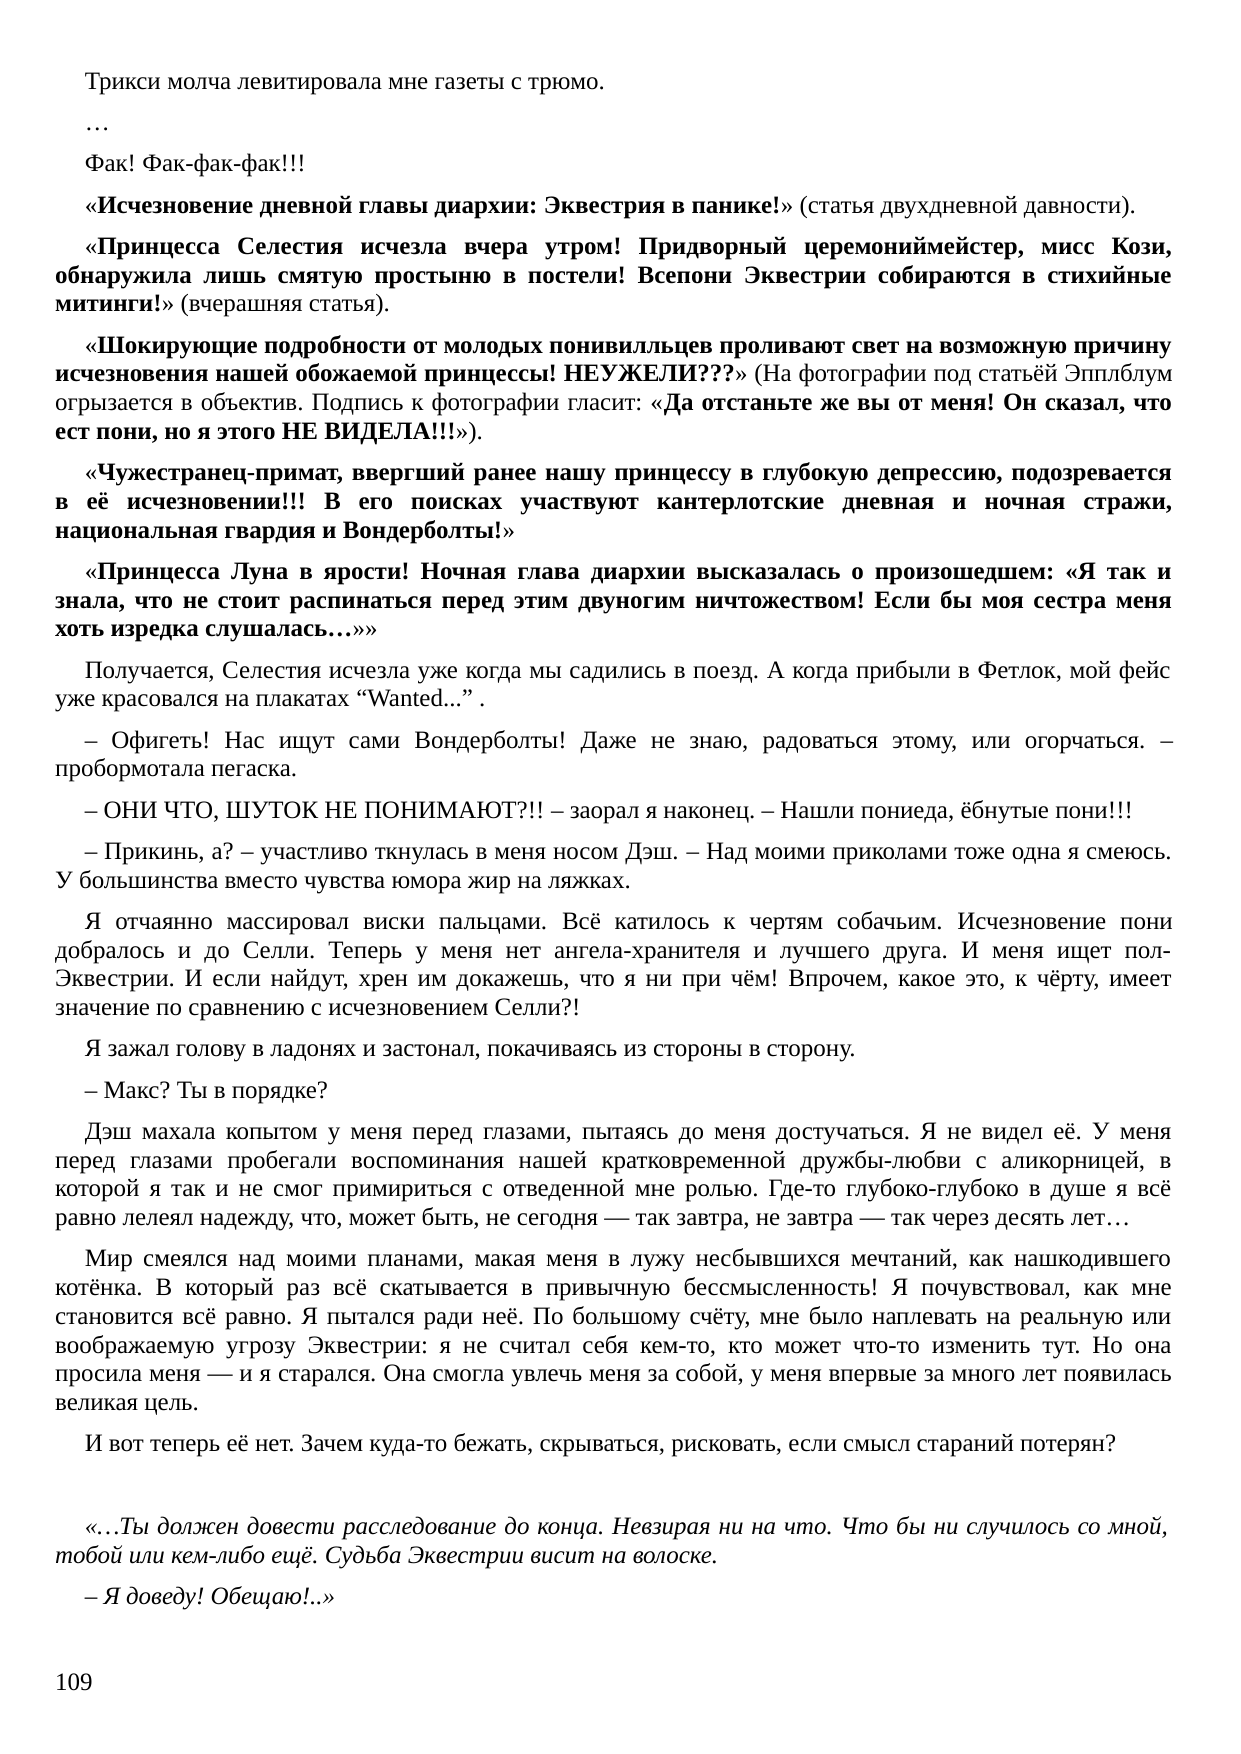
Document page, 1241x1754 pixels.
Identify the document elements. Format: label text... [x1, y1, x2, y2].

text – Офигеть! Нас ищут сами Вондерболты! Даже не знаю, радоваться этому, или огорчаться. – пробормотала пегаска. [55, 725, 1173, 782]
text Я отчаянно массировал виски пальцами. Всё катилось к чертям собачьим. Исчезновение пони добралось и до Селли. Теперь у меня нет ангела-хранителя и лучшего друга. И меня ищет пол-Эквестрии. И если найдут, хрен им докажешь, что я ни при чём! Впрочем, какое это, к чёрту, имеет значение по сравнению с исчезновением Селли?! [55, 906, 1173, 1021]
text «Исчезновение дневной главы диархии: Эквестрия в панике!» (статья двухдневной давности). [55, 190, 1173, 218]
text «…Ты должен довести расследование до конца. Невзирая ни на что. Что бы ни случилось со мной, тобой или кем-либо ещё. Судьба Эквестрии висит на волоске. [55, 1511, 1173, 1568]
text «Шокирующие подробности от молодых понивилльцев проливают свет на возможную причину исчезновения нашей обожаемой принцессы! НЕУЖЕЛИ???» (На фотографии под статьёй Эпплблум огрызается в объектив. Подпись к фотографии гласит: «Да отстаньте же вы от меня! Он сказал, что ест пони, но я этого НЕ ВИДЕЛА!!!»). [55, 330, 1173, 445]
text И вот теперь её нет. Зачем куда-то бежать, скрываться, рисковать, если смысл стараний потерян? [55, 1428, 1173, 1457]
text Трикси молча левитировала мне газеты с трюмо. [55, 66, 1173, 95]
text – Макс? Ты в порядке? [55, 1075, 1173, 1103]
text Получается, Селестия исчезла уже когда мы садились в поезд. А когда прибыли в Фетлок, мой фейс уже красовался на плакатах “Wanted...” . [55, 655, 1173, 712]
text Мир смеялся над моими планами, макая меня в лужу несбывшихся мечтаний, как нашкодившего котёнка. В который раз всё скатывается в привычную бессмысленность! Я почувствовал, как мне становится всё равно. Я пытался ради неё. По большому счёту, мне было наплевать на реальную или воображаемую угрозу Эквестрии: я не считал себя кем-то, кто может что-то изменить тут. Но она просила меня — и я старался. Она смогла увлечь меня за собой, у меня впервые за много лет появилась великая цель. [55, 1243, 1173, 1416]
text Дэш махала копытом у меня перед глазами, пытаясь до меня достучаться. Я не видел её. У меня перед глазами пробегали воспоминания нашей кратковременной дружбы-любви с аликорницей, в которой я так и не смог примириться с отведенной мне ролью. Где-то глубоко-глубоко в душе я всё равно лелеял надежду, что, может быть, не сегодня — так завтра, не завтра — так через десять лет… [55, 1116, 1173, 1231]
text Фак! Фак-фак-фак!!! [55, 148, 1173, 177]
text «Чужестранец-примат, ввергший ранее нашу принцессу в глубокую депрессию, подозревается в её исчезновении!!! В его поисках участвуют кантерлотские дневная и ночная стражи, национальная гвардия и Вондерболты!» [55, 457, 1173, 543]
text – ОНИ ЧТО, ШУТОК НЕ ПОНИМАЮТ?!! – заорал я наконец. – Нашли пониеда, ёбнутые пони!!! [55, 795, 1173, 823]
text – Прикинь, а? – участливо ткнулась в меня носом Дэш. – Над моими приколами тоже одна я смеюсь. У большинства вместо чувства юмора жир на ляжках. [55, 836, 1173, 893]
text Я зажал голову в ладонях и застонал, покачиваясь из стороны в сторону. [55, 1033, 1173, 1062]
text … [55, 107, 1173, 136]
text «Принцесса Луна в ярости! Ночная глава диархии высказалась о произошедшем: «Я так и знала, что не стоит распинаться перед этим двуногим ничтожеством! Если бы моя сестра меня хоть изредка слушалась…»» [55, 556, 1173, 642]
text – Я доведу! Обещаю!..» [55, 1581, 1173, 1610]
text «Принцесса Селестия исчезла вчера утром! Придворный церемониймейстер, мисс Кози, обнаружила лишь смятую простыню в постели! Всепони Эквестрии собираются в стихийные митинги!» (вчерашняя статья). [55, 231, 1173, 317]
